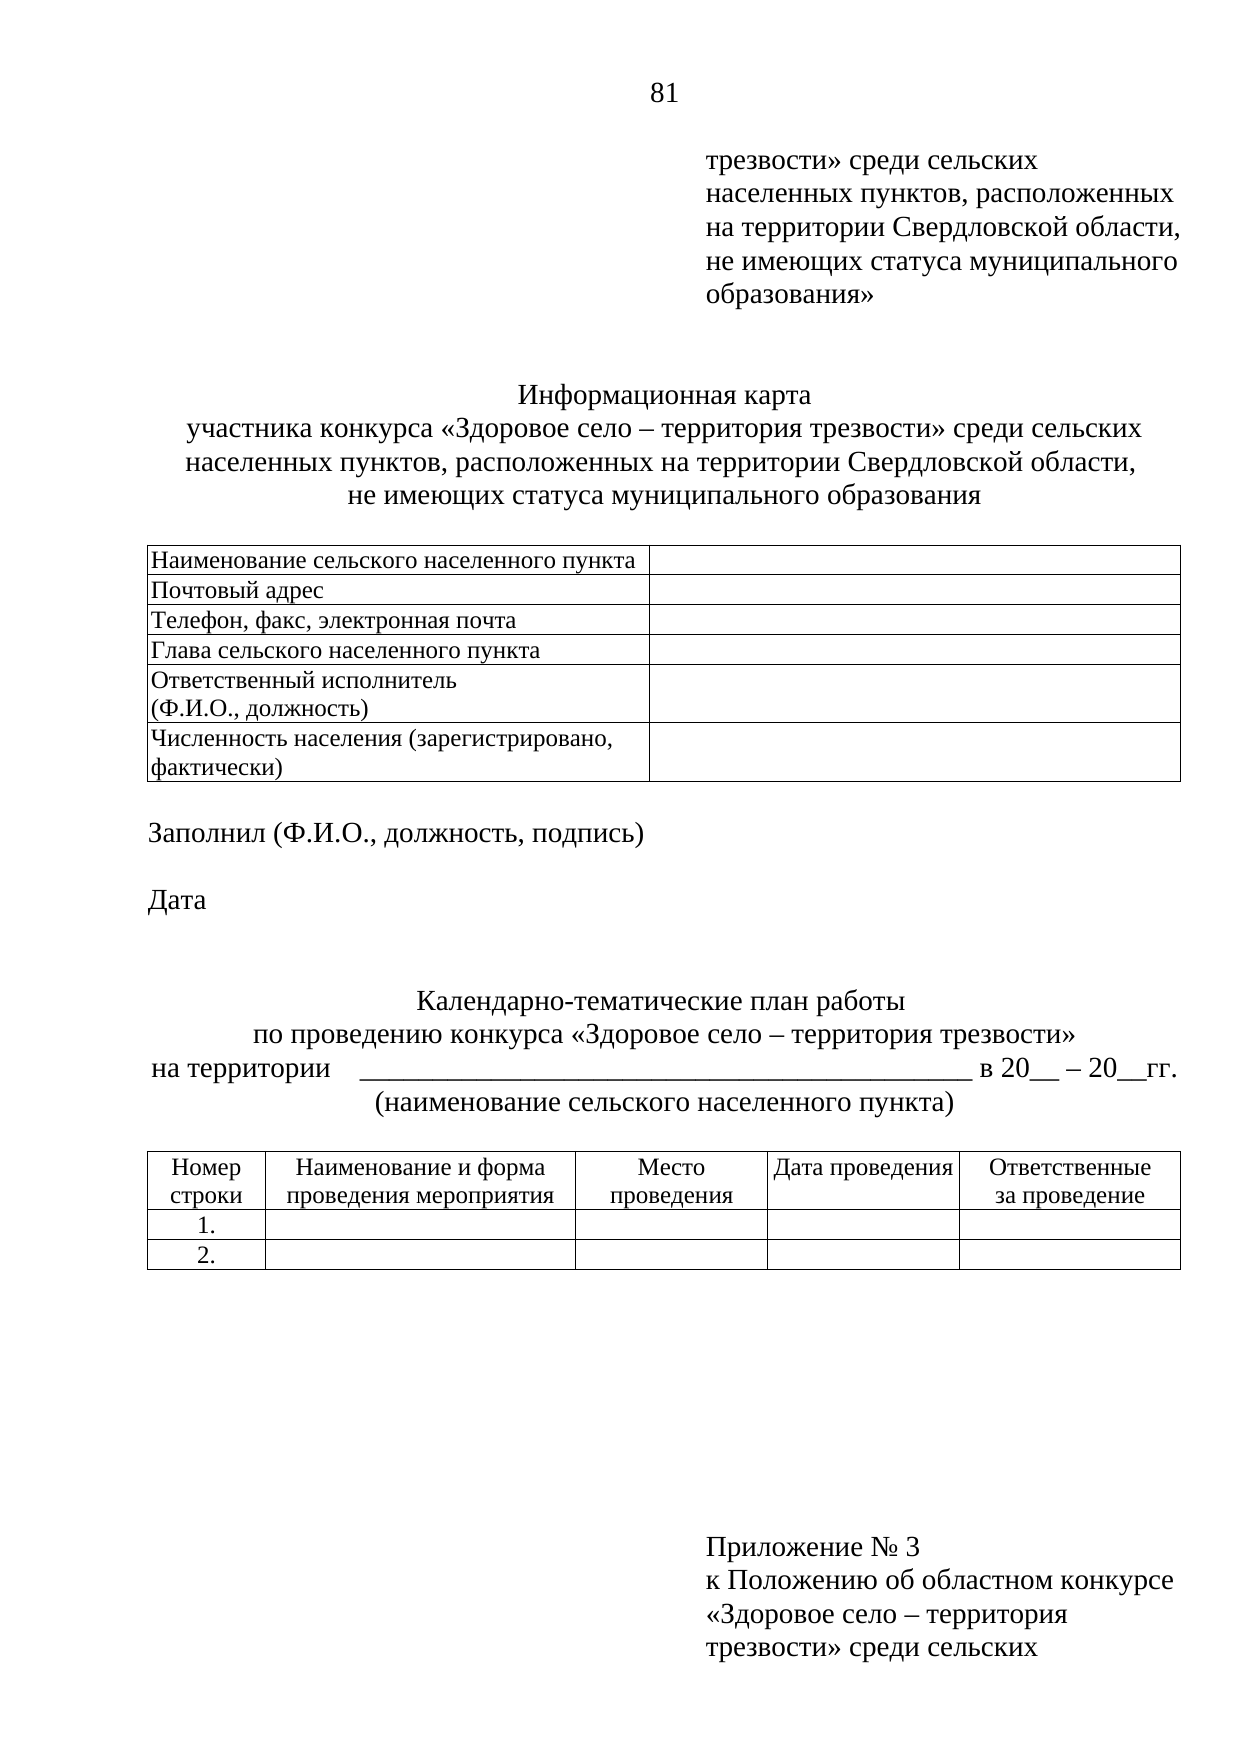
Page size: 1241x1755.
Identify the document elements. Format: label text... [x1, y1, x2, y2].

table_cell 1. [148, 1210, 265, 1239]
table_header Номер строки [148, 1152, 265, 1209]
table_cell Численность населения (зарегистрировано, фактически) [148, 723, 649, 781]
table_cell [960, 1240, 1180, 1269]
text на территории __________________________________________ в 20__ – 20__гг. [148, 1050, 1181, 1084]
table_header Наименование и форма проведения мероприятия [266, 1152, 575, 1209]
text Заполнил (Ф.И.О., должность, подпись) [148, 815, 1181, 849]
table_header [137, 142, 694, 310]
text по проведению конкурса «Здоровое село – территория трезвости» [148, 1017, 1181, 1050]
table_cell [576, 1240, 767, 1269]
table_cell [266, 1210, 575, 1239]
text Дата [148, 882, 1181, 916]
table_header Ответственные за проведение [960, 1152, 1180, 1209]
table_header трезвости» среди сельских населенных пунктов, расположенных на территории Свердловской области, не имеющих статуса муниципального образования» [694, 142, 1196, 310]
table_header [650, 546, 1180, 574]
table_cell [650, 723, 1180, 781]
table_cell [650, 605, 1180, 634]
table_header [137, 1529, 694, 1663]
table_cell 2. [148, 1240, 265, 1269]
table_cell [650, 665, 1180, 722]
text участника конкурса «Здоровое село – территория трезвости» среди сельских населенных пунктов, расположенных на территории Свердловской области, не имеющих статуса муниципального образования [148, 410, 1181, 511]
table_header Наименование сельского населенного пункта [148, 546, 649, 574]
table_cell [650, 575, 1180, 604]
table_header Приложение № 3 к Положению об областном конкурсе «Здоровое село – территория трезвости» среди сельских [694, 1529, 1196, 1663]
table_cell Глава сельского населенного пункта [148, 635, 649, 664]
table_header Место проведения [576, 1152, 767, 1209]
table_cell [650, 635, 1180, 664]
text Информационная карта [148, 377, 1181, 410]
table_cell Почтовый адрес [148, 575, 649, 604]
table_cell [960, 1210, 1180, 1239]
table_header Дата проведения [768, 1152, 959, 1209]
table_cell [768, 1210, 959, 1239]
table_cell Ответственный исполнитель (Ф.И.О., должность) [148, 665, 649, 722]
text (наименование сельского населенного пункта) [148, 1084, 1181, 1117]
table_cell [266, 1240, 575, 1269]
table_cell [576, 1210, 767, 1239]
table_cell Телефон, факс, электронная почта [148, 605, 649, 634]
text Календарно-тематические план работы [148, 983, 1181, 1017]
table_cell [768, 1240, 959, 1269]
